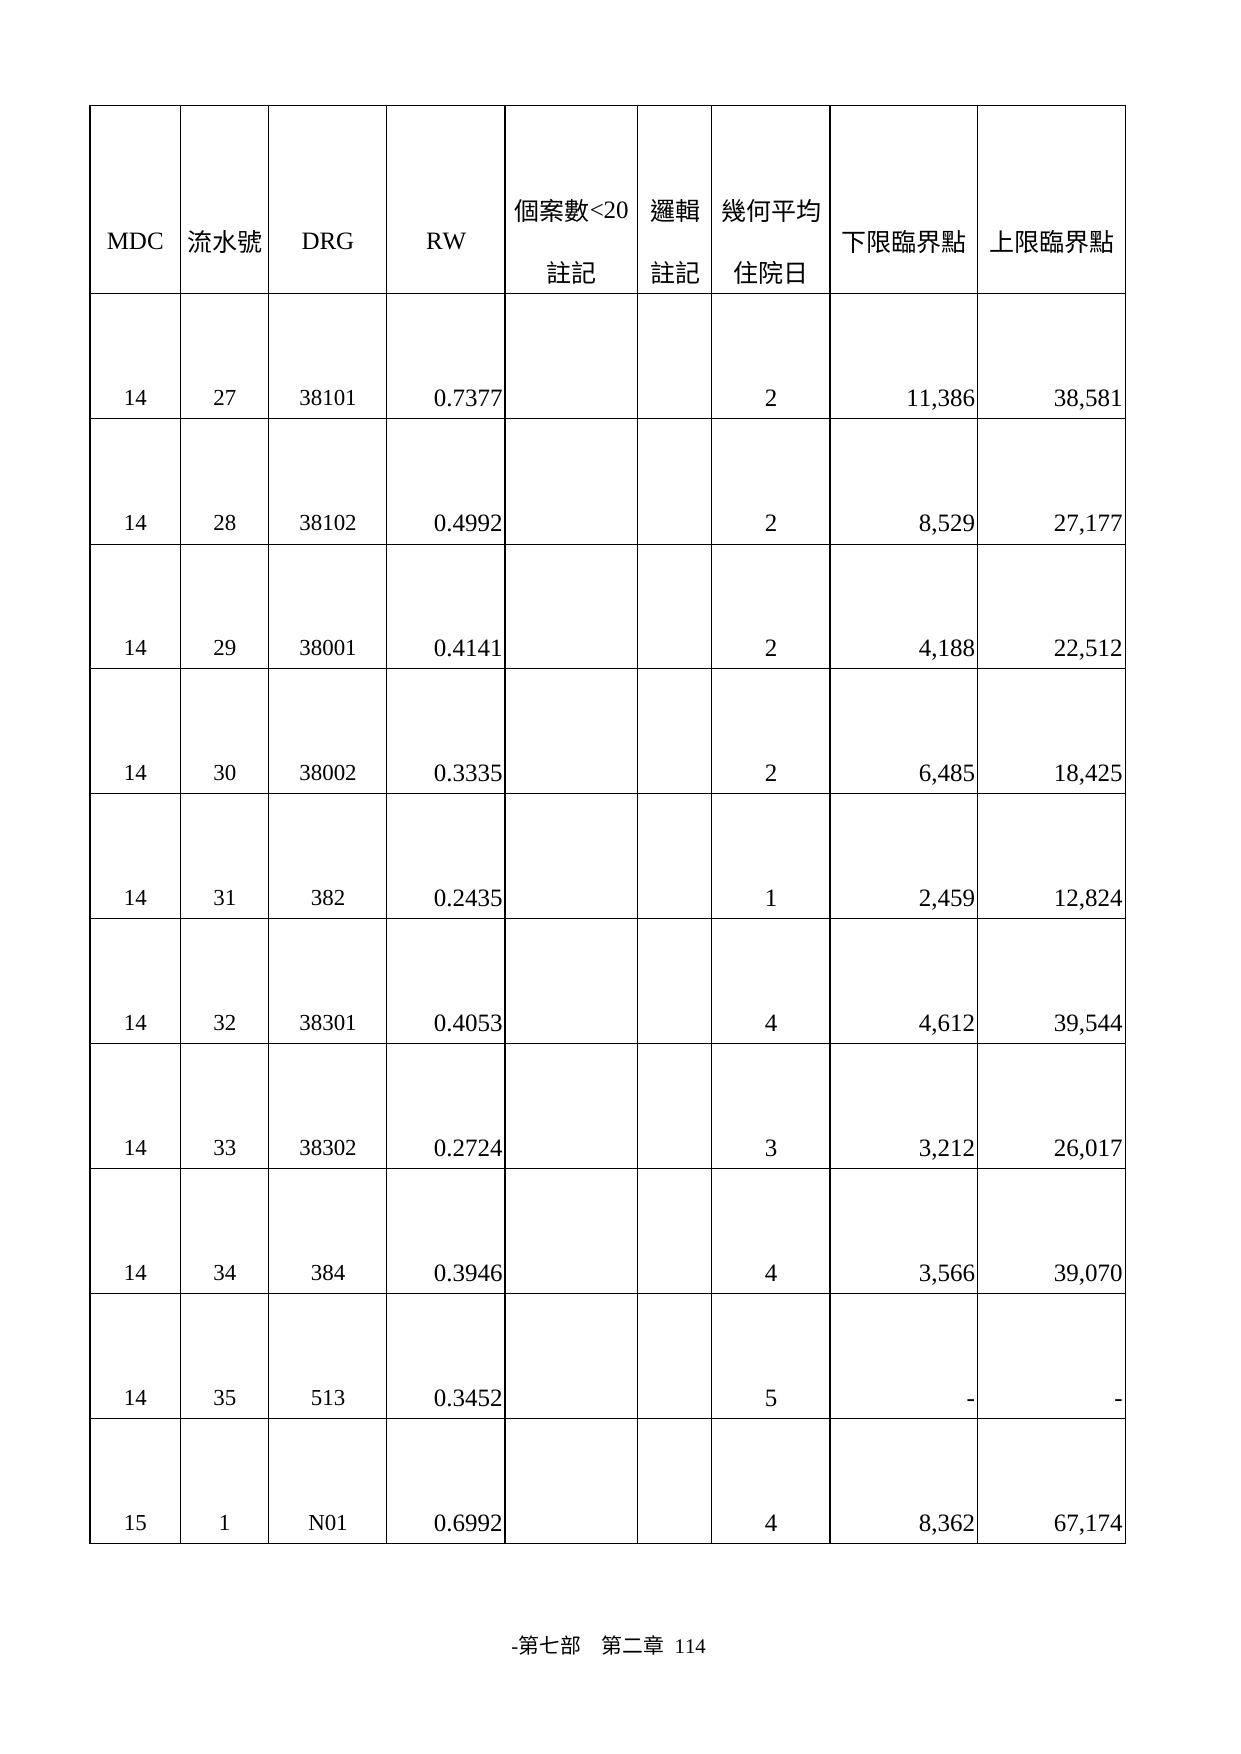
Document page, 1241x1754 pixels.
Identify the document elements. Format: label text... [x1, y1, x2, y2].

table_cell 1 [712, 794, 829, 918]
table_cell 3,566 [831, 1169, 977, 1293]
table_cell 4 [712, 1169, 829, 1293]
table_cell 14 [91, 1294, 180, 1418]
table_cell 2 [712, 545, 829, 668]
table_cell 38101 [269, 294, 386, 418]
table_cell 12,824 [978, 794, 1125, 918]
table_cell [506, 294, 637, 418]
table_cell 0.4053 [387, 919, 504, 1043]
table_cell [638, 545, 711, 668]
table_cell 0.4992 [387, 419, 504, 543]
table_cell [506, 794, 637, 918]
table_cell [638, 1044, 711, 1168]
table_cell 0.2724 [387, 1044, 504, 1168]
table_cell 5 [712, 1294, 829, 1418]
table_cell 2 [712, 669, 829, 793]
table_cell 3,212 [831, 1044, 977, 1168]
table_cell [638, 294, 711, 418]
table_cell 2 [712, 419, 829, 543]
table_cell 29 [181, 545, 268, 668]
table_cell [638, 1294, 711, 1418]
table_cell 11,386 [831, 294, 977, 418]
table_cell - [831, 1294, 977, 1418]
table_cell 6,485 [831, 669, 977, 793]
table_cell [506, 669, 637, 793]
table_cell [638, 1169, 711, 1293]
table_header 個案數<20註記 [506, 106, 637, 293]
table_cell [638, 919, 711, 1043]
table_cell 1 [181, 1419, 268, 1543]
table_cell [506, 1419, 637, 1543]
table_cell 38,581 [978, 294, 1125, 418]
table_cell 31 [181, 794, 268, 918]
table_cell 14 [91, 419, 180, 543]
table_cell 2 [712, 294, 829, 418]
table_cell 38102 [269, 419, 386, 543]
table_cell 28 [181, 419, 268, 543]
table_cell 27 [181, 294, 268, 418]
table_cell 4 [712, 1419, 829, 1543]
table_cell 384 [269, 1169, 386, 1293]
table_cell 0.3946 [387, 1169, 504, 1293]
table_cell 34 [181, 1169, 268, 1293]
table_cell 33 [181, 1044, 268, 1168]
table_header 幾何平均住院日 [712, 106, 829, 293]
table_cell 14 [91, 294, 180, 418]
table_cell 8,362 [831, 1419, 977, 1543]
table_cell 22,512 [978, 545, 1125, 668]
table_cell 14 [91, 669, 180, 793]
table_cell [506, 1294, 637, 1418]
table_cell 67,174 [978, 1419, 1125, 1543]
table_cell 14 [91, 1169, 180, 1293]
table_cell 0.3335 [387, 669, 504, 793]
table_cell 14 [91, 919, 180, 1043]
table_header MDC [91, 106, 180, 293]
table_cell 14 [91, 545, 180, 668]
table_cell 2,459 [831, 794, 977, 918]
table_cell 26,017 [978, 1044, 1125, 1168]
table_cell 35 [181, 1294, 268, 1418]
table_cell [506, 545, 637, 668]
table_cell 14 [91, 794, 180, 918]
table_cell 15 [91, 1419, 180, 1543]
table_cell 4,612 [831, 919, 977, 1043]
table_cell [638, 419, 711, 543]
table_cell [638, 794, 711, 918]
table_cell 4 [712, 919, 829, 1043]
table_cell 4,188 [831, 545, 977, 668]
table_cell 30 [181, 669, 268, 793]
table_header 流水號 [181, 106, 268, 293]
table_cell 0.6992 [387, 1419, 504, 1543]
table_header DRG [269, 106, 386, 293]
table_cell 39,544 [978, 919, 1125, 1043]
table_cell 0.4141 [387, 545, 504, 668]
table_cell 513 [269, 1294, 386, 1418]
table_cell - [978, 1294, 1125, 1418]
table_cell 18,425 [978, 669, 1125, 793]
table_cell [638, 1419, 711, 1543]
table_cell 8,529 [831, 419, 977, 543]
table_cell [506, 1169, 637, 1293]
table_cell 32 [181, 919, 268, 1043]
table_cell 0.2435 [387, 794, 504, 918]
table_cell 27,177 [978, 419, 1125, 543]
table_header RW [387, 106, 504, 293]
table_cell [506, 919, 637, 1043]
table_cell 14 [91, 1044, 180, 1168]
table_cell 39,070 [978, 1169, 1125, 1293]
table_cell 38302 [269, 1044, 386, 1168]
table_cell N01 [269, 1419, 386, 1543]
table_header 邏輯註記 [638, 106, 711, 293]
table_cell 38002 [269, 669, 386, 793]
table_cell [506, 1044, 637, 1168]
table_cell 0.3452 [387, 1294, 504, 1418]
table_header 上限臨界點 [978, 106, 1125, 293]
table_cell 3 [712, 1044, 829, 1168]
table_cell 38001 [269, 545, 386, 668]
table_cell 0.7377 [387, 294, 504, 418]
table_cell 382 [269, 794, 386, 918]
table_cell [638, 669, 711, 793]
table_header 下限臨界點 [831, 106, 977, 293]
table_cell [506, 419, 637, 543]
table_cell 38301 [269, 919, 386, 1043]
